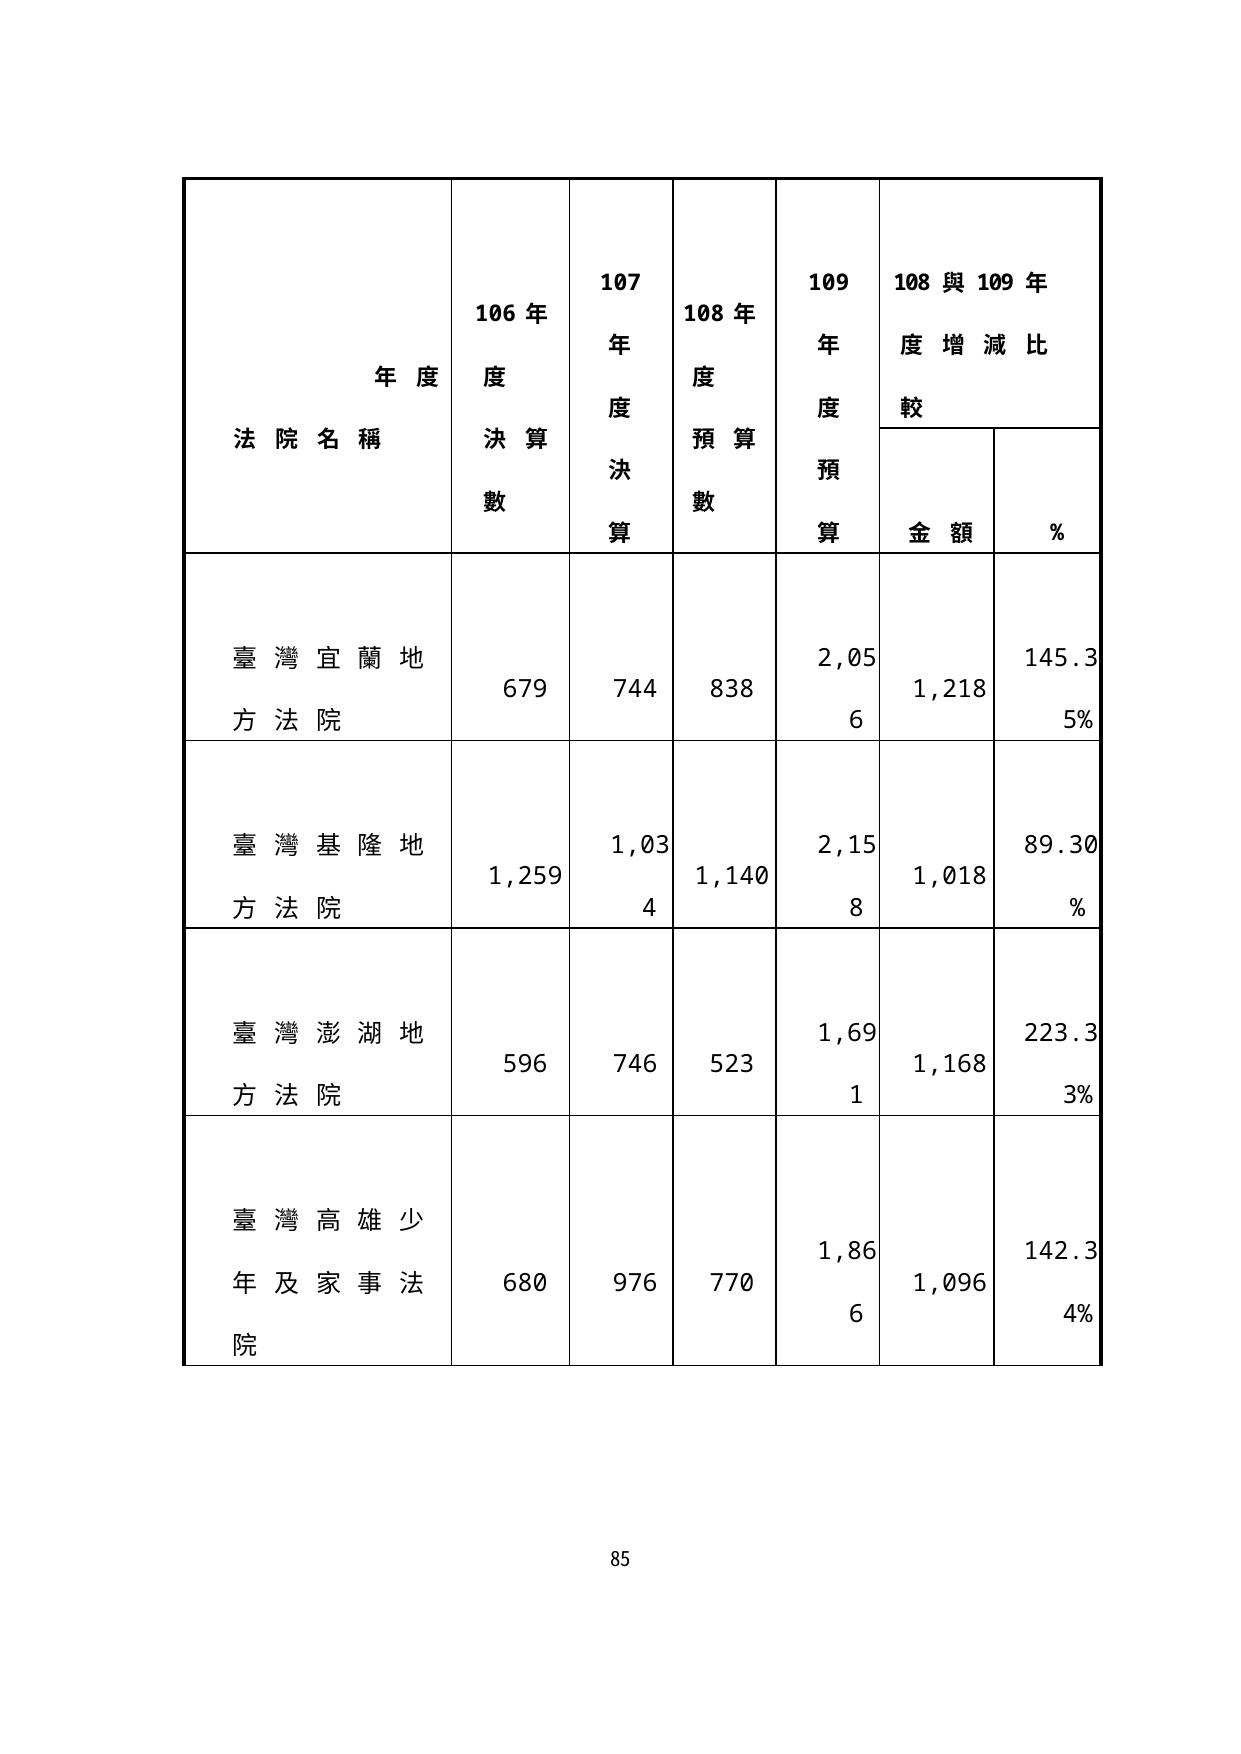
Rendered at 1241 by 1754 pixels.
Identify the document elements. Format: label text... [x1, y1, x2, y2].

table_cell 2,056 [777, 554, 879, 740]
table_cell 838 [674, 554, 775, 740]
table_cell 臺灣高雄少年及家事法院 [186, 1116, 451, 1365]
table_cell 523 [674, 929, 775, 1115]
table_cell 89.30% [995, 741, 1099, 927]
table_cell 1,018 [880, 741, 993, 927]
table_cell 臺灣澎湖地方法院 [186, 929, 451, 1115]
table_cell % [995, 429, 1099, 552]
table_cell 744 [570, 554, 672, 740]
table_cell 1,034 [570, 741, 672, 927]
table_header 109年度 預算案數 [777, 180, 879, 552]
table_cell 596 [452, 929, 569, 1115]
table_cell 1,168 [880, 929, 993, 1115]
table_header 108與109年度增減比較 [880, 180, 1099, 427]
table_cell 223.33% [995, 929, 1099, 1115]
table_cell 1,691 [777, 929, 879, 1115]
table_cell 1,866 [777, 1116, 879, 1365]
table_cell 1,140 [674, 741, 775, 927]
table_cell 金額 [880, 429, 993, 552]
table_cell 2,158 [777, 741, 879, 927]
table_header 106年度 決算數 [452, 180, 569, 552]
table_header 年度 法院名稱 [186, 180, 451, 552]
table_cell 142.34% [995, 1116, 1099, 1365]
table_cell 臺灣基隆地方法院 [186, 741, 451, 927]
table_cell 1,218 [880, 554, 993, 740]
table_cell 976 [570, 1116, 672, 1365]
table_cell 145.35% [995, 554, 1099, 740]
table_cell 770 [674, 1116, 775, 1365]
table_header 107年度 決算數 [570, 180, 672, 552]
table_header 108年度 預算數 [674, 180, 775, 552]
table_cell 1,259 [452, 741, 569, 927]
table_cell 1,096 [880, 1116, 993, 1365]
table_cell 746 [570, 929, 672, 1115]
table_cell 臺灣宜蘭地方法院 [186, 554, 451, 740]
table_cell 680 [452, 1116, 569, 1365]
table_cell 679 [452, 554, 569, 740]
